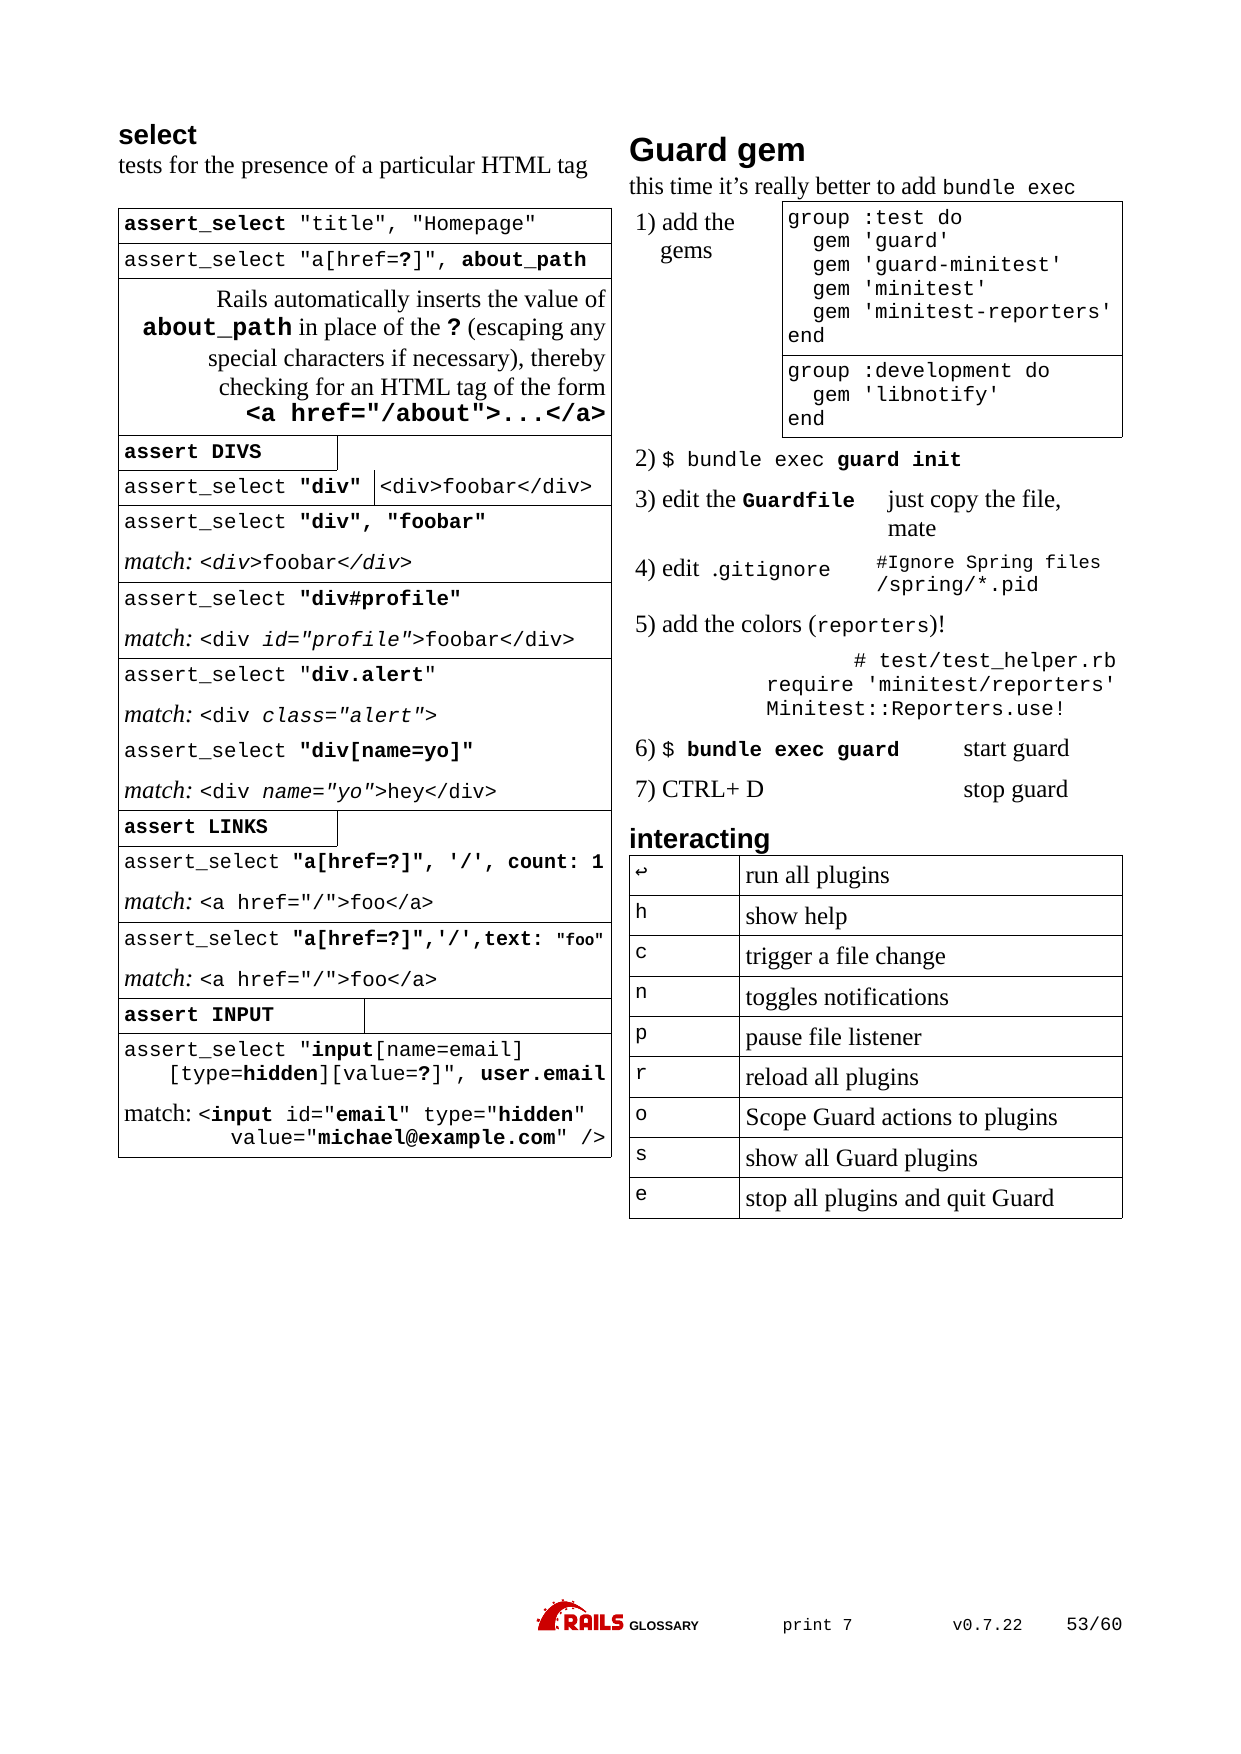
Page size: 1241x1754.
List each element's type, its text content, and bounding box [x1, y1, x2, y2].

table_cell group :development do gem 'libnotify' end [783, 356, 1122, 437]
table_cell match: <input id="email" type="hidden" value="michael@example.com" /> [119, 1092, 611, 1157]
table_cell assert_select "div.alert" [119, 659, 611, 693]
table_cell match: <div name="yo">hey</div> [119, 769, 611, 810]
table_cell [365, 999, 611, 1033]
table_cell match: <div id="profile">foobar</div> [119, 617, 611, 658]
table_cell [629, 355, 782, 437]
table_cell # test/test_helper.rb require 'minitest/reporters' Minitest::Reporters.use! [629, 645, 1122, 727]
table_cell #Ignore Spring files /spring/*.pid [870, 547, 1122, 603]
table_cell assert LINKS [119, 811, 337, 846]
table_cell stop guard [958, 768, 1122, 808]
table_header group :test do gem 'guard' gem 'guard-minitest' gem 'minitest' gem 'minitest-reporters' end [783, 202, 1122, 354]
table_cell n [630, 977, 739, 1016]
table_cell show help [740, 896, 1122, 935]
subtitle Guard gem [629, 130, 1122, 168]
table_header assert DIVS [119, 436, 337, 470]
table_cell assert_select "div#profile" [119, 583, 611, 617]
table_cell o [630, 1098, 739, 1137]
table_cell assert_select "div", "foobar" [119, 506, 611, 541]
table_cell Rails automatically inserts the value of about_path in place of the ? (escaping any special characters if necessary), thereby checking for an HTML tag of the form <a href="/about">...</a> [119, 279, 611, 435]
table_cell match: <div class="alert"> [119, 693, 611, 734]
table_cell e [630, 1178, 739, 1218]
table_cell s [630, 1138, 739, 1177]
table_cell just copy the file, mate [882, 478, 1122, 547]
table_cell p [630, 1017, 739, 1056]
table_cell c [630, 936, 739, 976]
table_cell match: <div>foobar</div> [119, 541, 611, 582]
table_cell <div>foobar</div> [375, 470, 611, 505]
table_cell 6) $ bundle exec guard [629, 727, 957, 768]
table_header ↩ [630, 856, 739, 895]
subtitle interacting [629, 823, 1122, 855]
table_cell assert_select "a[href=?]", about_path [119, 244, 611, 278]
table_header run all plugins [740, 856, 1122, 895]
table_header assert_select "title", "Homepage" [119, 209, 611, 243]
table_cell assert INPUT [119, 999, 364, 1033]
text this time it’s really better to add bundle exec [629, 171, 1122, 201]
table_cell [958, 604, 1122, 644]
table_cell assert_select "a[href=?]",'/',text: "foo" [119, 923, 611, 957]
table_cell h [630, 896, 739, 935]
table_header [338, 436, 611, 470]
table_cell start guard [958, 727, 1122, 768]
table_cell Scope Guard actions to plugins [740, 1098, 1122, 1137]
table_cell match: <a href="/">foo</a> [119, 957, 611, 998]
subtitle select [118, 118, 611, 150]
table_cell reload all plugins [740, 1057, 1122, 1097]
table_cell 5) add the colors (reporters)! [629, 604, 957, 644]
table_cell assert_select "input[name=email] [type=hidden][value=?]", user.email [119, 1034, 611, 1092]
table_cell stop all plugins and quit Guard [740, 1178, 1122, 1218]
table_cell pause file listener [740, 1017, 1122, 1056]
table_cell 3) edit the Guardfile [629, 478, 882, 547]
table_cell trigger a file change [740, 936, 1122, 976]
table_cell show all Guard plugins [740, 1138, 1122, 1177]
table_cell [338, 811, 611, 846]
table_cell r [630, 1057, 739, 1097]
table_cell assert_select "a[href=?]", '/', count: 1 [119, 846, 611, 881]
text tests for the presence of a particular HTML tag [118, 150, 611, 179]
table_header 1) add the gems [629, 201, 782, 354]
table_cell match: <a href="/">foo</a> [119, 881, 611, 922]
table_cell 4) edit .gitignore [629, 547, 870, 603]
table_cell 2) $ bundle exec guard init [629, 437, 1122, 478]
table_cell 7) CTRL+ D [629, 768, 957, 808]
table_cell toggles notifications [740, 977, 1122, 1016]
table_cell assert_select "div" [119, 470, 374, 505]
table_cell assert_select "div[name=yo]" [119, 734, 611, 769]
